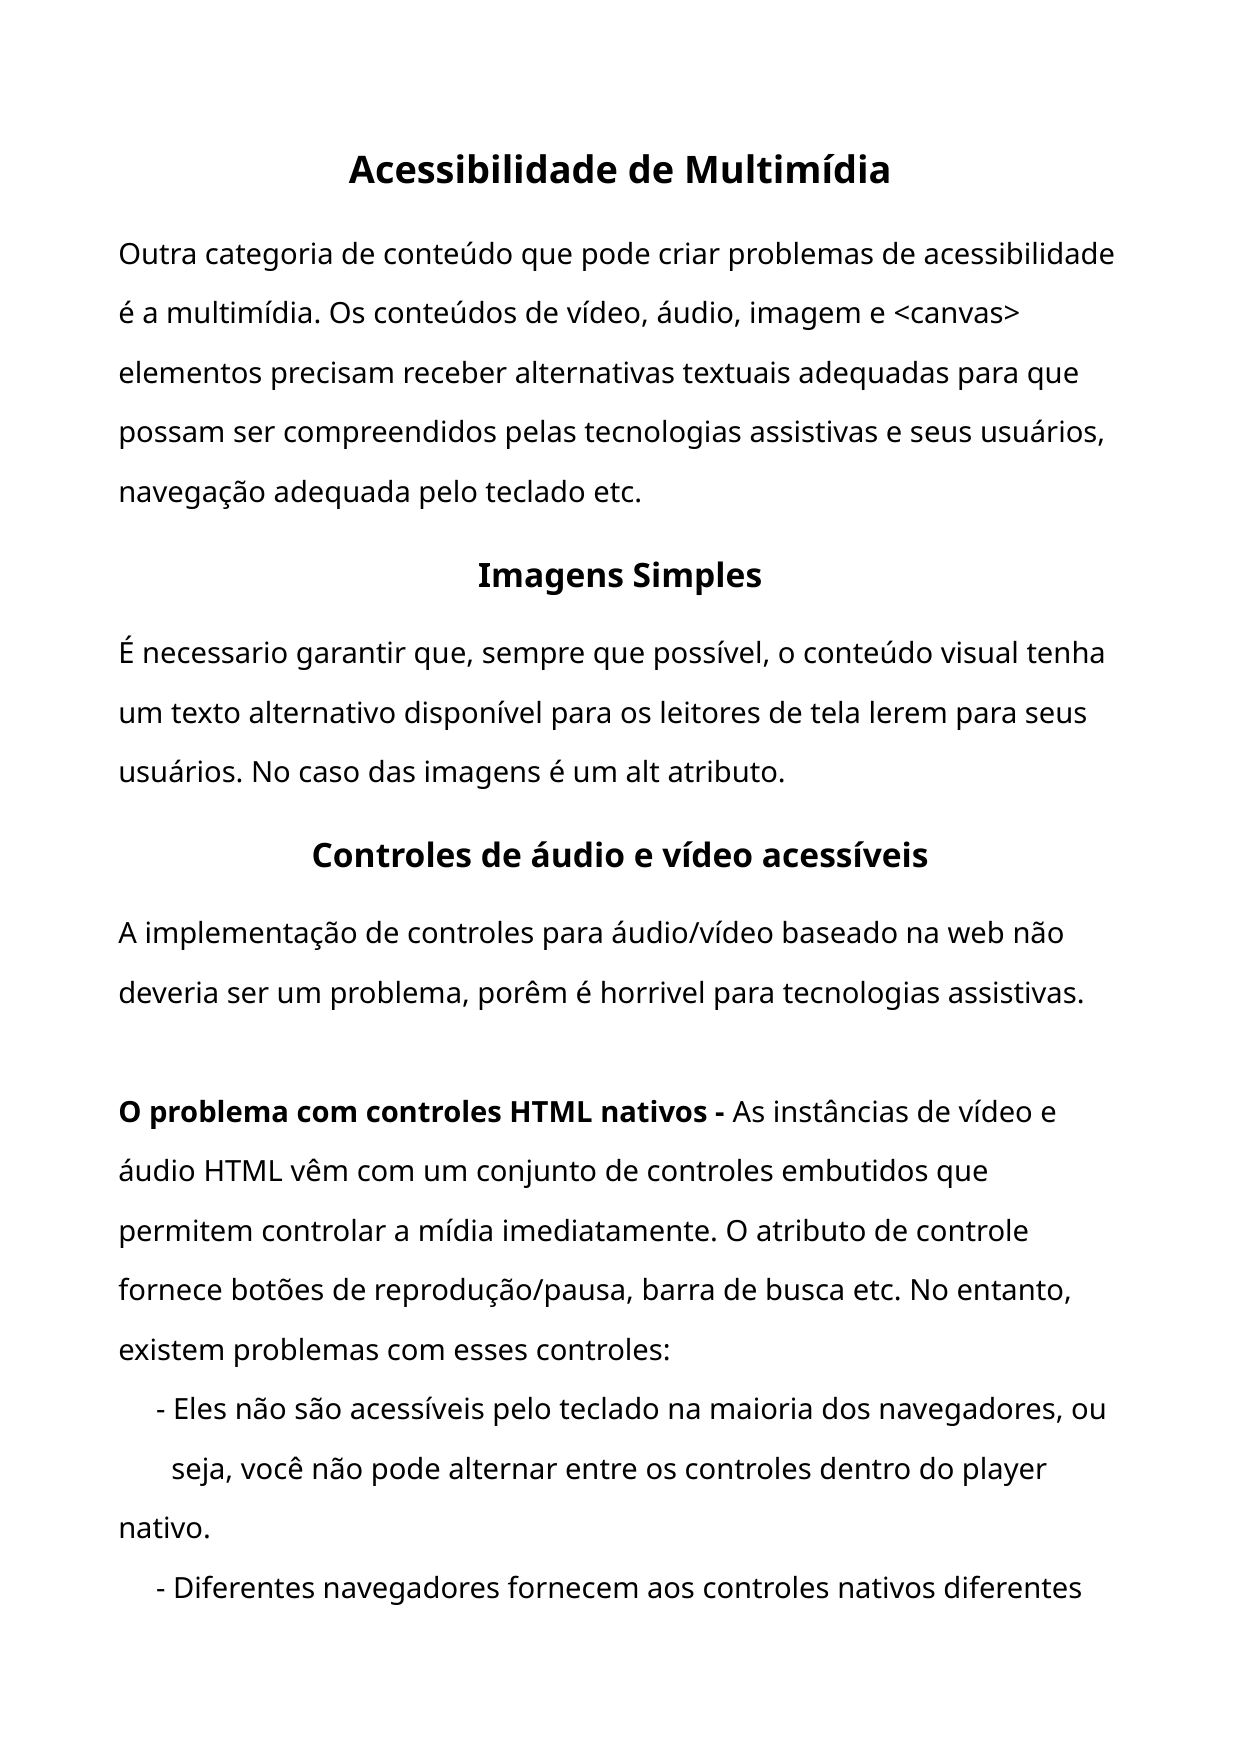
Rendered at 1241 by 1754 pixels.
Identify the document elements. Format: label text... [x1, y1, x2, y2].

text É necessario garantir que, sempre que possível, o conteúdo visual tenha um texto alternativo disponível para os leitores de tela lerem para seus usuários. No caso das imagens é um alt atributo. [118, 632, 1122, 791]
subtitle Imagens Simples [118, 551, 1122, 597]
text Outra categoria de conteúdo que pode criar problemas de acessibilidade é a multimídia. Os conteúdos de vídeo, áudio, imagem e <canvas> elementos precisam receber alternativas textuais adequadas para que possam ser compreendidos pelas tecnologias assistivas e seus usuários, navegação adequada pelo teclado etc. [118, 233, 1122, 511]
text O problema com controles HTML nativos - As instâncias de vídeo e áudio HTML vêm com um conjunto de controles embutidos que permitem controlar a mídia imediatamente. O atributo de controle fornece botões de reprodução/pausa, barra de busca etc. No entanto, existem problemas com esses controles: [118, 1091, 1122, 1369]
subtitle Acessibilidade de Multimídia [118, 143, 1122, 195]
subtitle Controles de áudio e vídeo acessíveis [118, 832, 1122, 877]
text - Diferentes navegadores fornecem aos controles nativos diferentes [118, 1567, 1122, 1607]
text A implementação de controles para áudio/vídeo baseado na web não deveria ser um problema, porêm é horrivel para tecnologias assistivas. [118, 913, 1122, 1012]
text seja, você não pode alternar entre os controles dentro do player nativo. [118, 1448, 1122, 1547]
text - Eles não são acessíveis pelo teclado na maioria dos navegadores, ou [118, 1388, 1122, 1428]
